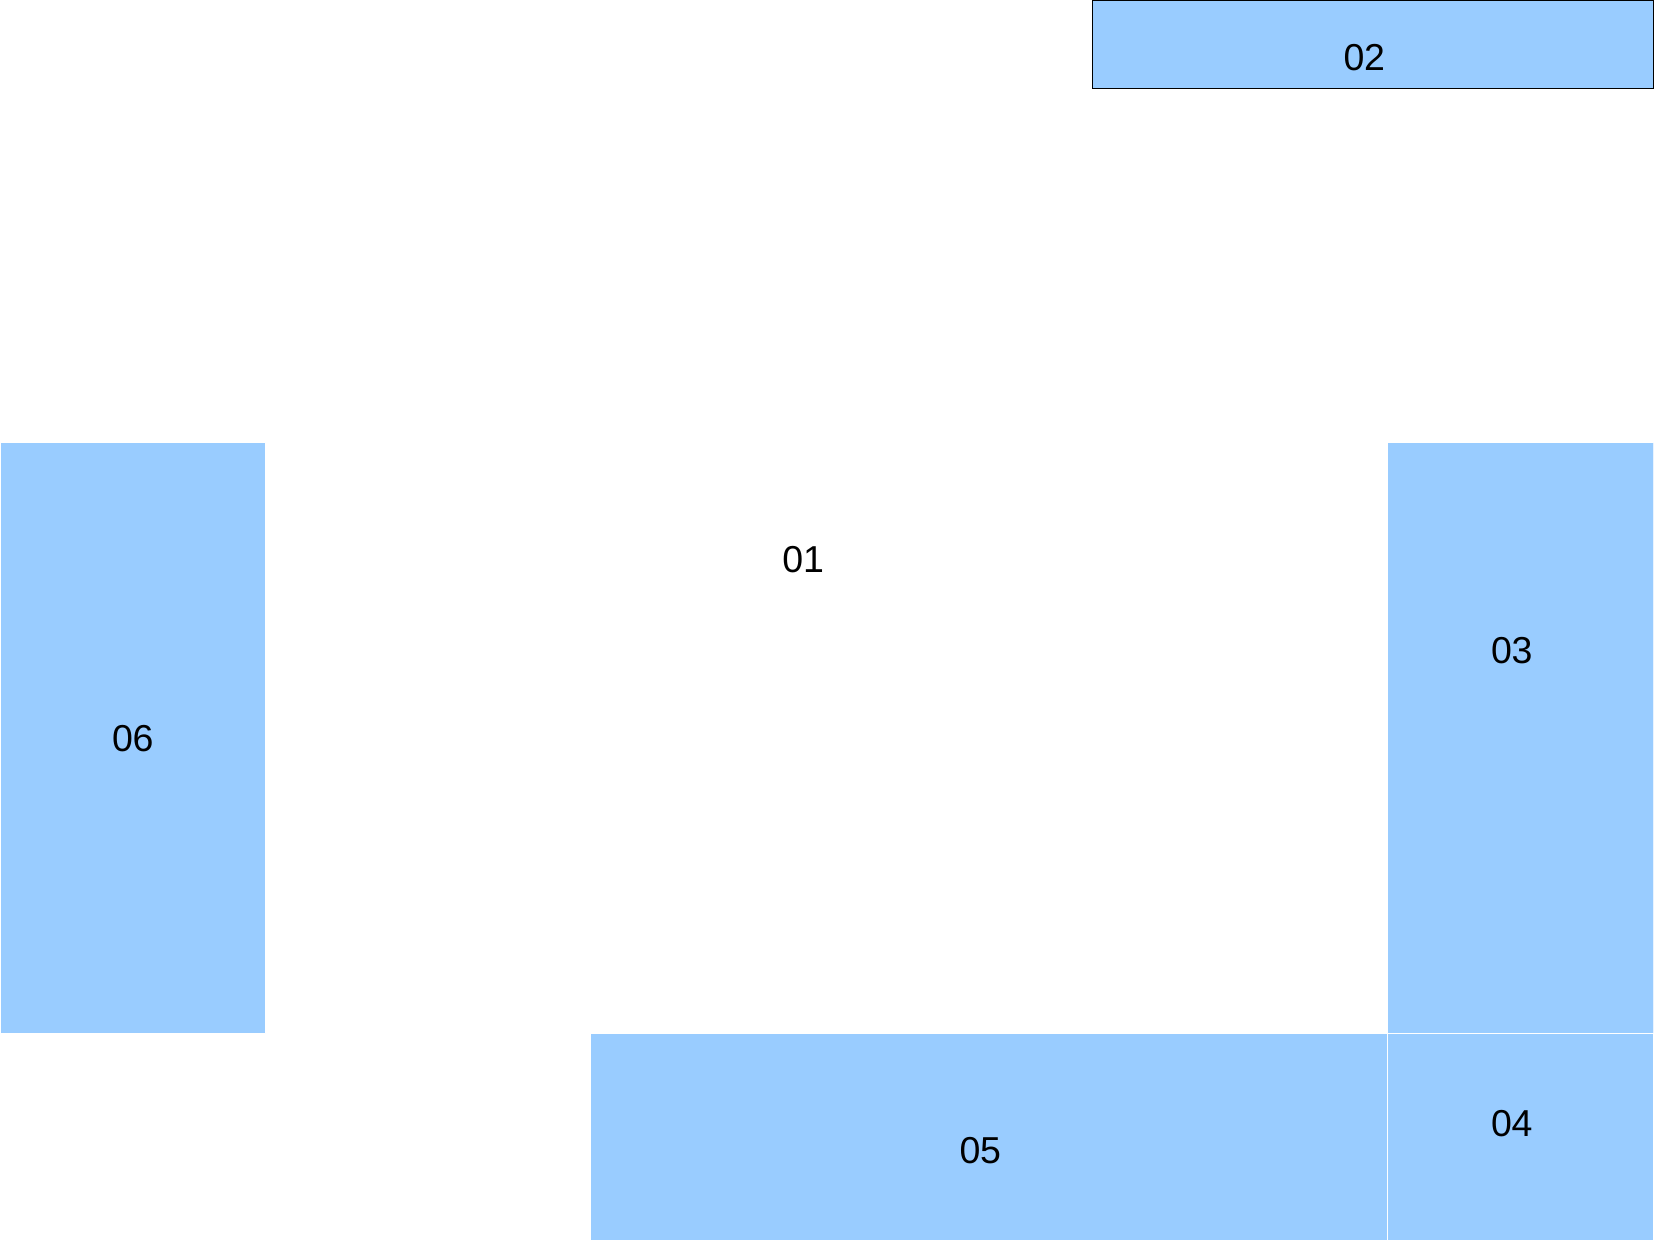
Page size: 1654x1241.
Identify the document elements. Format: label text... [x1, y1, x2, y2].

text_box 04 [1476, 1094, 1654, 1152]
text_box 02 [1328, 29, 1595, 116]
text_box [590, 442, 1654, 1241]
text_box 01 [767, 531, 1063, 589]
text_box 05 [944, 1122, 1211, 1179]
text_box [1092, 0, 1654, 89]
text_box 03 [1476, 622, 1654, 680]
text_box 06 [0, 442, 266, 1034]
